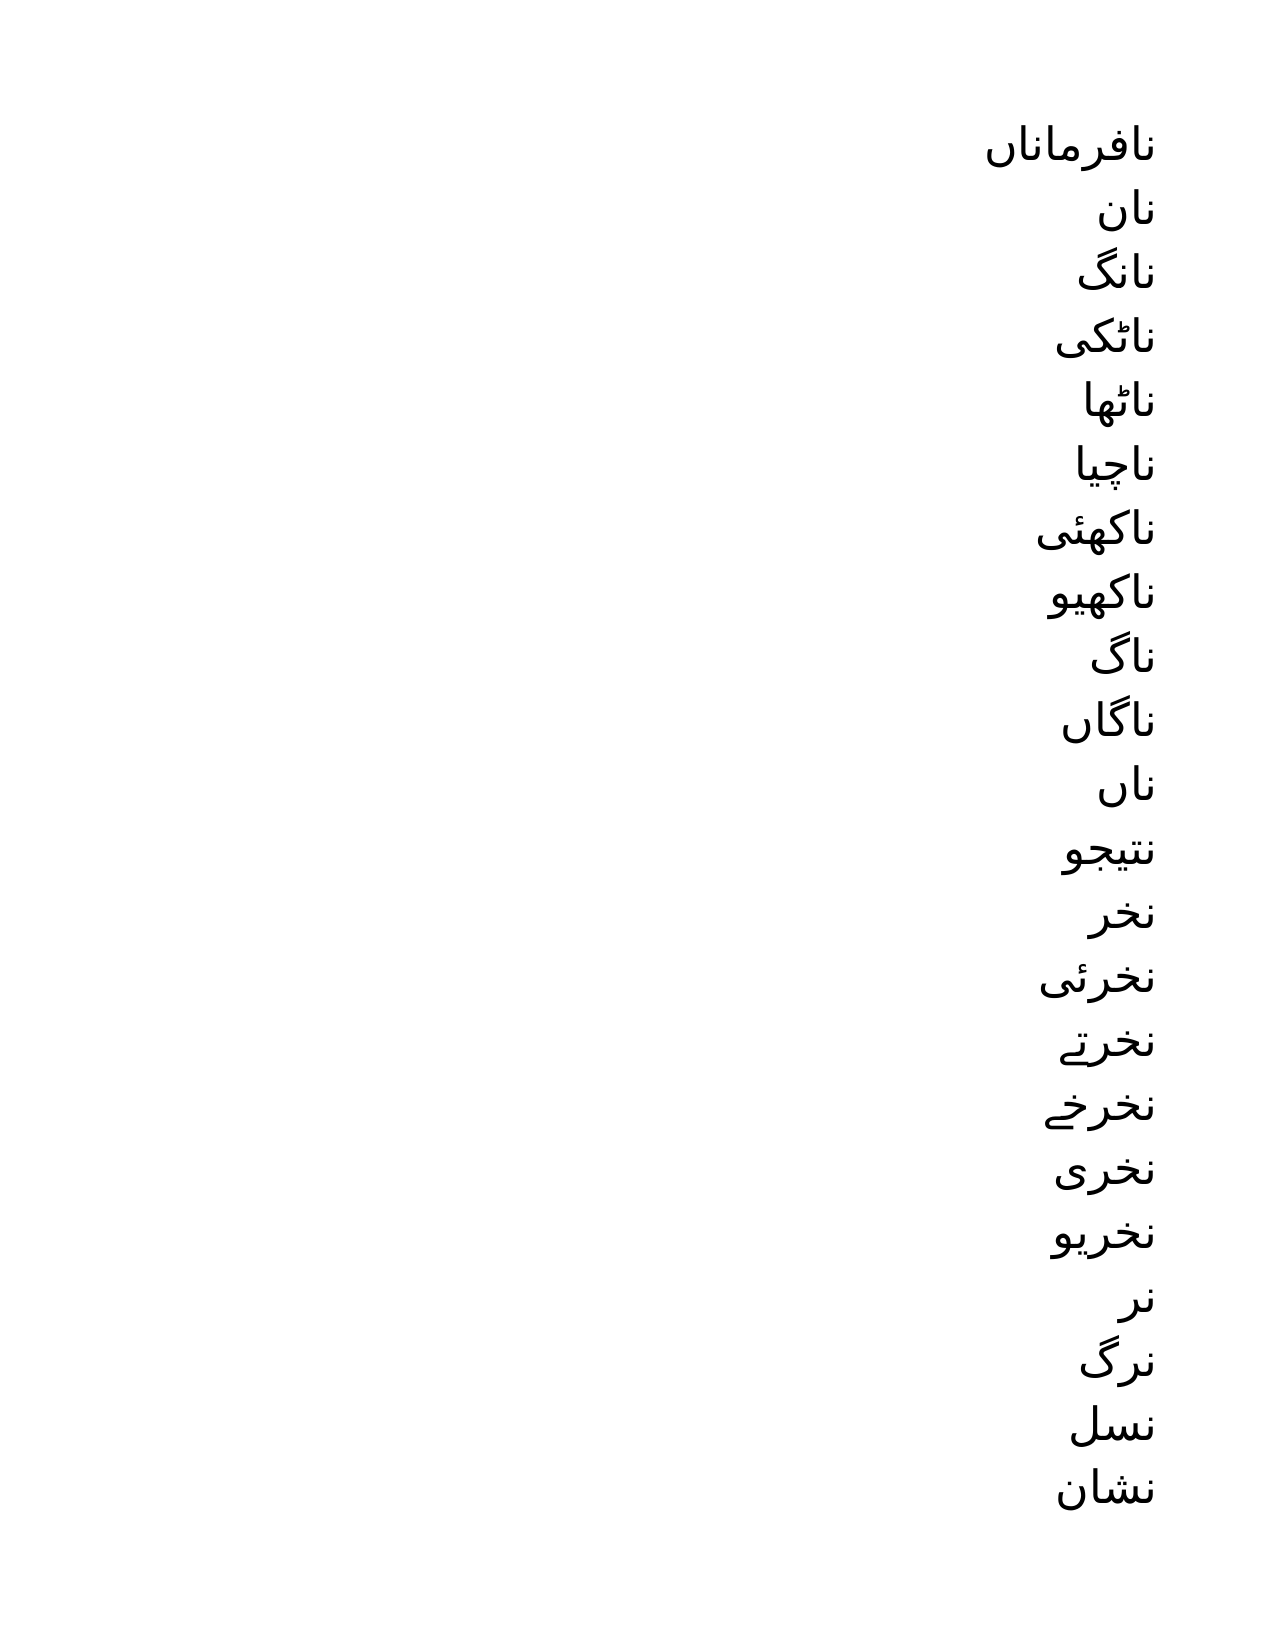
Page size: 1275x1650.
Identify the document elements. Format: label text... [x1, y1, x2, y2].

text ناچیا [118, 438, 1157, 491]
text نخر [118, 886, 1157, 939]
text ناکھیو [118, 566, 1157, 619]
text ناکھئی [118, 502, 1157, 555]
text ناٹھا [118, 374, 1157, 427]
text نشان [118, 1461, 1157, 1514]
text نافرماناں [118, 118, 1157, 171]
text نخریو [118, 1205, 1157, 1259]
text نخرئی [118, 949, 1157, 1003]
text نتیجو [118, 822, 1157, 875]
text ناگ [118, 630, 1157, 683]
text نر [118, 1269, 1157, 1323]
text ناٹکی [118, 310, 1157, 363]
text نرگ [118, 1333, 1157, 1387]
text نانگ [118, 246, 1157, 299]
text ناگاں [118, 694, 1157, 747]
text نخرخے [118, 1077, 1157, 1131]
text نخری [118, 1141, 1157, 1195]
text ناں [118, 758, 1157, 811]
text نسل [118, 1397, 1157, 1451]
text نان [118, 182, 1157, 235]
text نخرتے [118, 1013, 1157, 1067]
